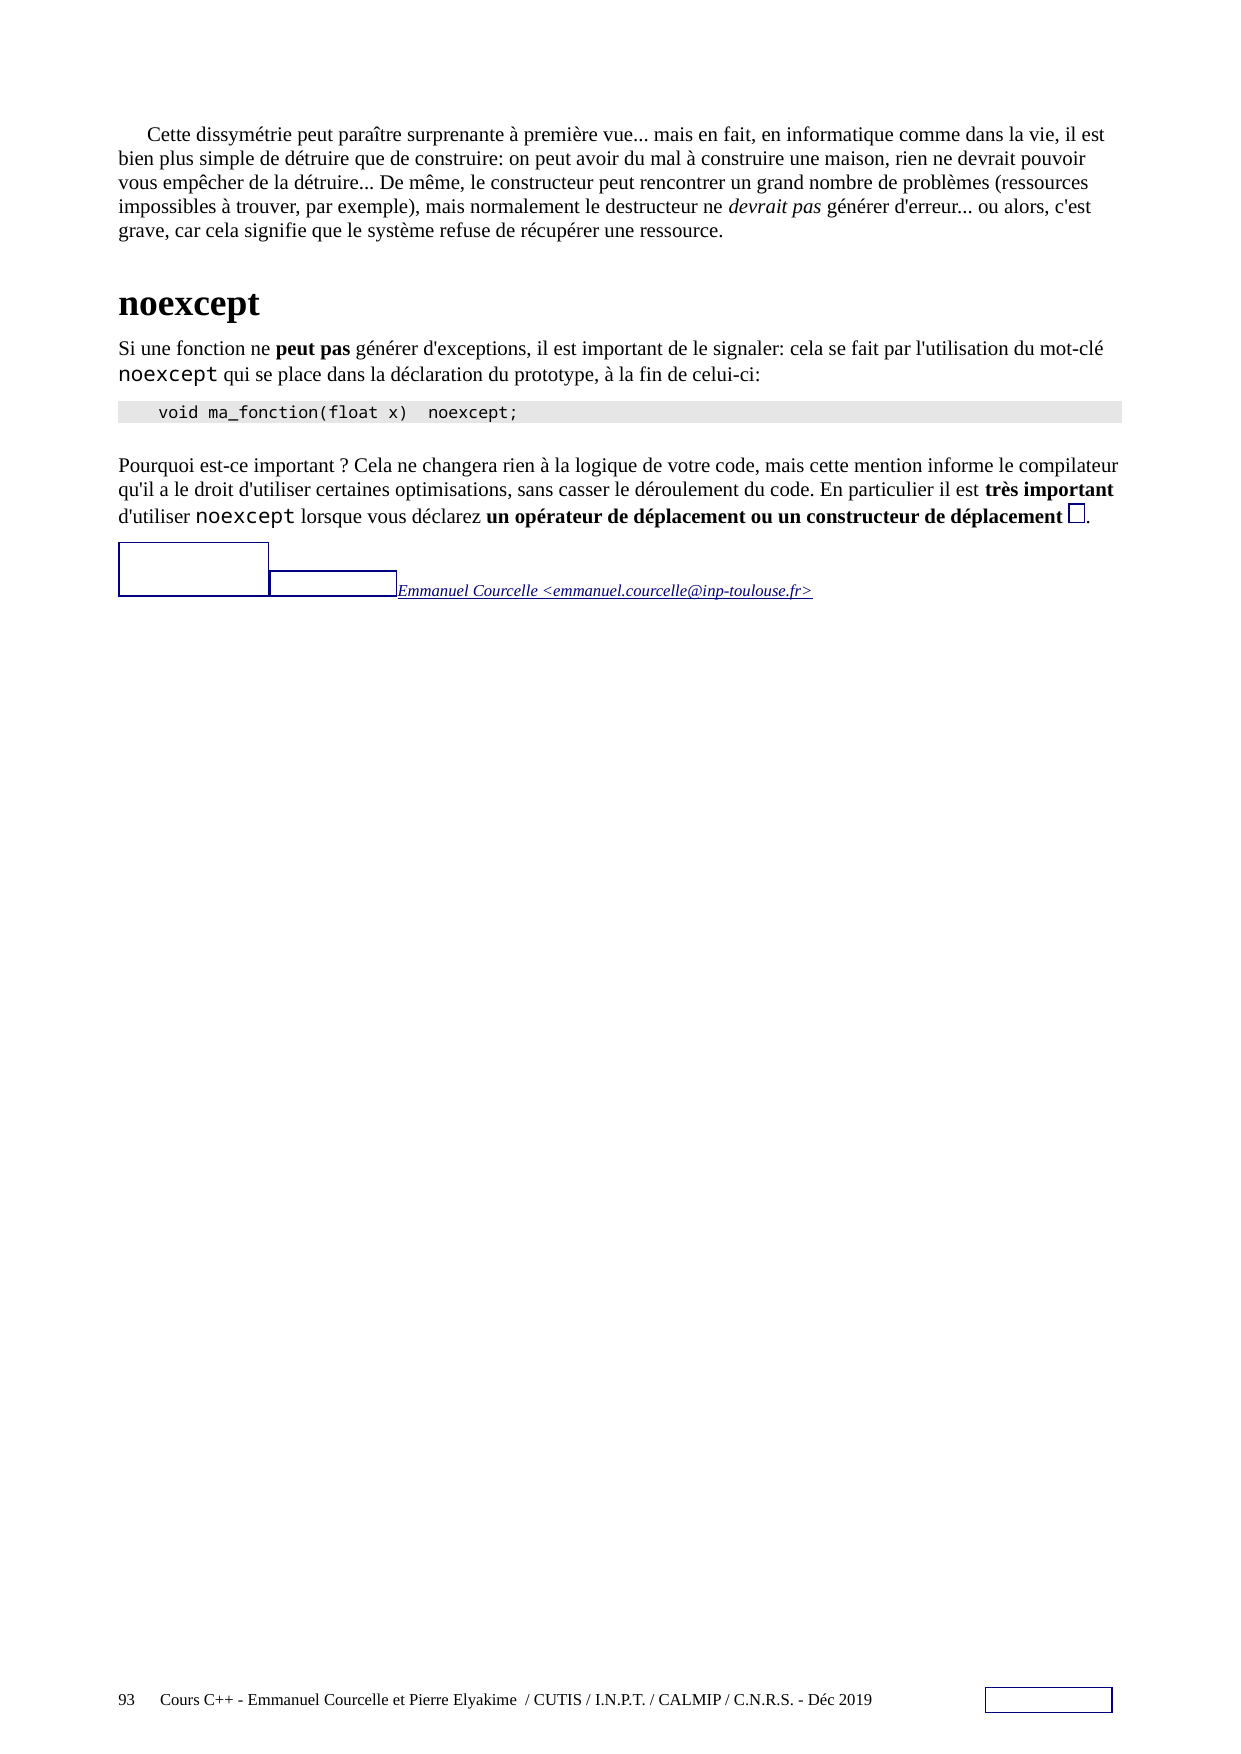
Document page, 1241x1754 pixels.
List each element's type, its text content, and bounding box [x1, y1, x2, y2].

subtitle noexcept [118, 280, 1122, 323]
text Pourquoi est-ce important ? Cela ne changera rien à la logique de votre code, mais cette mention informe le compilateur qu'il a le droit d'utiliser certaines optimisations, sans casser le déroulement du code. En particulier il est très important d'utiliser noexcept lorsque vous déclarez un opérateur de déplacement ou un constructeur de déplacement . [118, 453, 1122, 529]
text Cette dissymétrie peut paraître surprenante à première vue... mais en fait, en informatique comme dans la vie, il est bien plus simple de détruire que de construire: on peut avoir du mal à construire une maison, rien ne devrait pouvoir vous empêcher de la détruire... De même, le constructeur peut rencontrer un grand nombre de problèmes (ressources impossibles à trouver, par exemple), mais normalement le destructeur ne devrait pas générer d'erreur... ou alors, c'est grave, car cela signifie que le système refuse de récupérer une ressource. [118, 118, 1122, 242]
text void ma_fonction(float x) noexcept; [118, 401, 1122, 423]
text Emmanuel Courcelle <emmanuel.courcelle@inp-toulouse.fr> [118, 542, 1122, 600]
text Si une fonction ne peut pas générer d'exceptions, il est important de le signaler: cela se fait par l'utilisation du mot-clé noexcept qui se place dans la déclaration du prototype, à la fin de celui-ci: [118, 336, 1122, 388]
